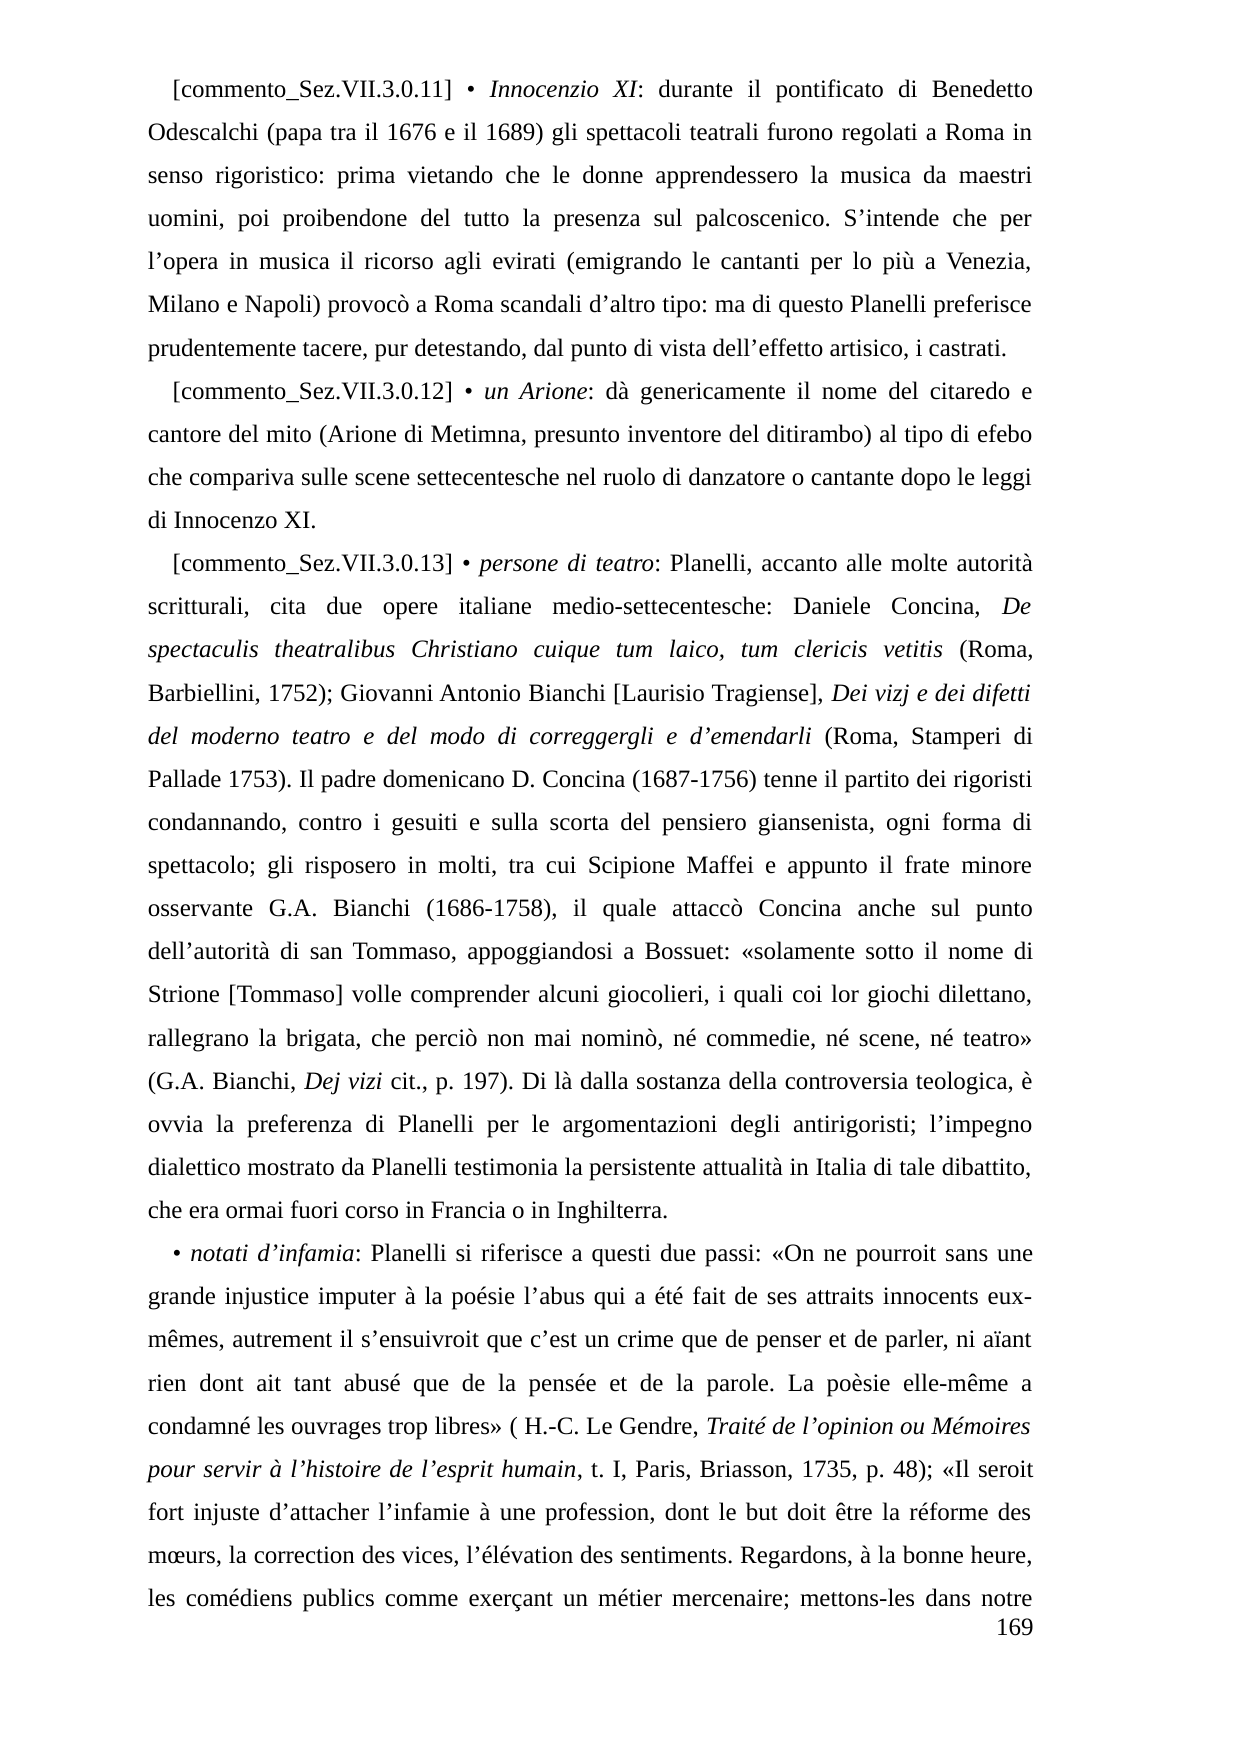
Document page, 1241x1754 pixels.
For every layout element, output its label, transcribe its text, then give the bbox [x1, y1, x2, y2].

text • notati d’infamia: Planelli si riferisce a questi due passi: «On ne pourroit sans une grande injustice imputer à la poésie l’abus qui a été fait de ses attraits innocents eux-mêmes, autrement il s’ensuivroit que c’est un crime que de penser et de parler, ni aïant rien dont ait tant abusé que de la pensée et de la parole. La poèsie elle-même a condamné les ouvrages trop libres» ( H.-C. Le Gendre, Traité de l’opinion ou Mémoires pour servir à l’histoire de l’esprit humain, t. I, Paris, Briasson, 1735, p. 48); «Il seroit fort injuste d’attacher l’infamie à une profession, dont le but doit être la réforme des mœurs, la correction des vices, l’élévation des sentiments. Regardons, à la bonne heure, les comédiens publics comme exerçant un métier mercenaire; mettons-les dans notre [148, 1238, 1033, 1612]
text [commento_Sez.VII.3.0.12] • un Arione: dà genericamente il nome del citaredo e cantore del mito (Arione di Metimna, presunto inventore del ditirambo) al tipo di efebo che compariva sulle scene settecentesche nel ruolo di danzatore o cantante dopo le leggi di Innocenzo XI. [148, 376, 1033, 534]
text [commento_Sez.VII.3.0.13] • persone di teatro: Planelli, accanto alle molte autorità scritturali, cita due opere italiane medio-settecentesche: Daniele Concina, De spectaculis theatralibus Christiano cuique tum laico, tum clericis vetitis (Roma, Barbiellini, 1752); Giovanni Antonio Bianchi [Laurisio Tragiense], Dei vizj e dei difetti del moderno teatro e del modo di correggergli e d’emendarli (Roma, Stamperi di Pallade 1753). Il padre domenicano D. Concina (1687-1756) tenne il partito dei rigoristi condannando, contro i gesuiti e sulla scorta del pensiero giansenista, ogni forma di spettacolo; gli risposero in molti, tra cui Scipione Maffei e appunto il frate minore osservante G.A. Bianchi (1686-1758), il quale attaccò Concina anche sul punto dell’autorità di san Tommaso, appoggiandosi a Bossuet: «solamente sotto il nome di Strione [Tommaso] volle comprender alcuni giocolieri, i quali coi lor giochi dilettano, rallegrano la brigata, che perciò non mai nominò, né commedie, né scene, né teatro» (G.A. Bianchi, Dej vizi cit., p. 197). Di là dalla sostanza della controversia teologica, è ovvia la preferenza di Planelli per le argomentazioni degli antirigoristi; l’impegno dialettico mostrato da Planelli testimonia la persistente attualità in Italia di tale dibattito, che era ormai fuori corso in Francia o in Inghilterra. [148, 548, 1033, 1224]
text [commento_Sez.VII.3.0.11] • Innocenzio XI: durante il pontificato di Benedetto Odescalchi (papa tra il 1676 e il 1689) gli spettacoli teatrali furono regolati a Roma in senso rigoristico: prima vietando che le donne apprendessero la musica da maestri uomini, poi proibendone del tutto la presenza sul palcoscenico. S’intende che per l’opera in musica il ricorso agli evirati (emigrando le cantanti per lo più a Venezia, Milano e Napoli) provocò a Roma scandali d’altro tipo: ma di questo Planelli preferisce prudentemente tacere, pur detestando, dal punto di vista dell’effetto artisico, i castrati. [148, 74, 1033, 361]
